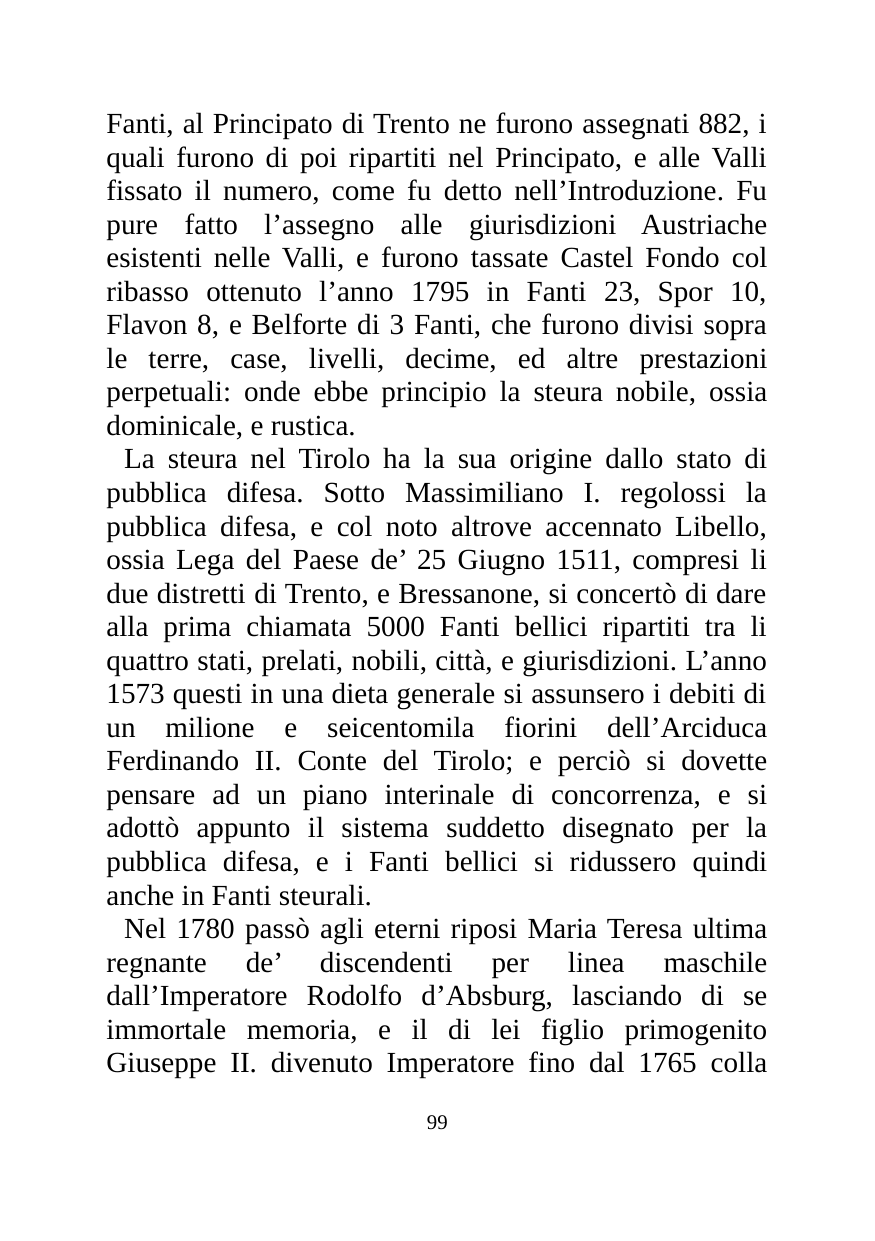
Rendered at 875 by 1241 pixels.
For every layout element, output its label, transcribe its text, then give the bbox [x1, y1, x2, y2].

text Nel 1780 passò agli eterni riposi Maria Teresa ultima regnante de’ discendenti per linea maschile dall’Imperatore Rodolfo d’Absburg, lasciando di se immortale memoria, e il di lei figlio primogenito Giuseppe II. divenuto Imperatore fino dal 1765 colla [106, 911, 768, 1079]
text La steura nel Tirolo ha la sua origine dallo stato di pubblica difesa. Sotto Massimiliano I. regolossi la pubblica difesa, e col noto altrove accennato Libello, ossia Lega del Paese de’ 25 Giugno 1511, compresi li due distretti di Trento, e Bressanone, si concertò di dare alla prima chiamata 5000 Fanti bellici ripartiti tra li quattro stati, prelati, nobili, città, e giurisdizioni. L’anno 1573 questi in una dieta generale si assunsero i debiti di un milione e seicentomila fiorini dell’Arciduca Ferdinando II. Conte del Tirolo; e perciò si dovette pensare ad un piano interinale di concorrenza, e si adottò appunto il sistema suddetto disegnato per la pubblica difesa, e i Fanti bellici si ridussero quindi anche in Fanti steurali. [106, 442, 768, 911]
text Fanti, al Principato di Trento ne furono assegnati 882, i quali furono di poi ripartiti nel Principato, e alle Valli fissato il numero, come fu detto nell’Introduzione. Fu pure fatto l’assegno alle giurisdizioni Austriache esistenti nelle Valli, e furono tassate Castel Fondo col ribasso ottenuto l’anno 1795 in Fanti 23, Spor 10, Flavon 8, e Belforte di 3 Fanti, che furono divisi sopra le terre, case, livelli, decime, ed altre prestazioni perpetuali: onde ebbe principio la steura nobile, ossia dominicale, e rustica. [106, 106, 768, 442]
